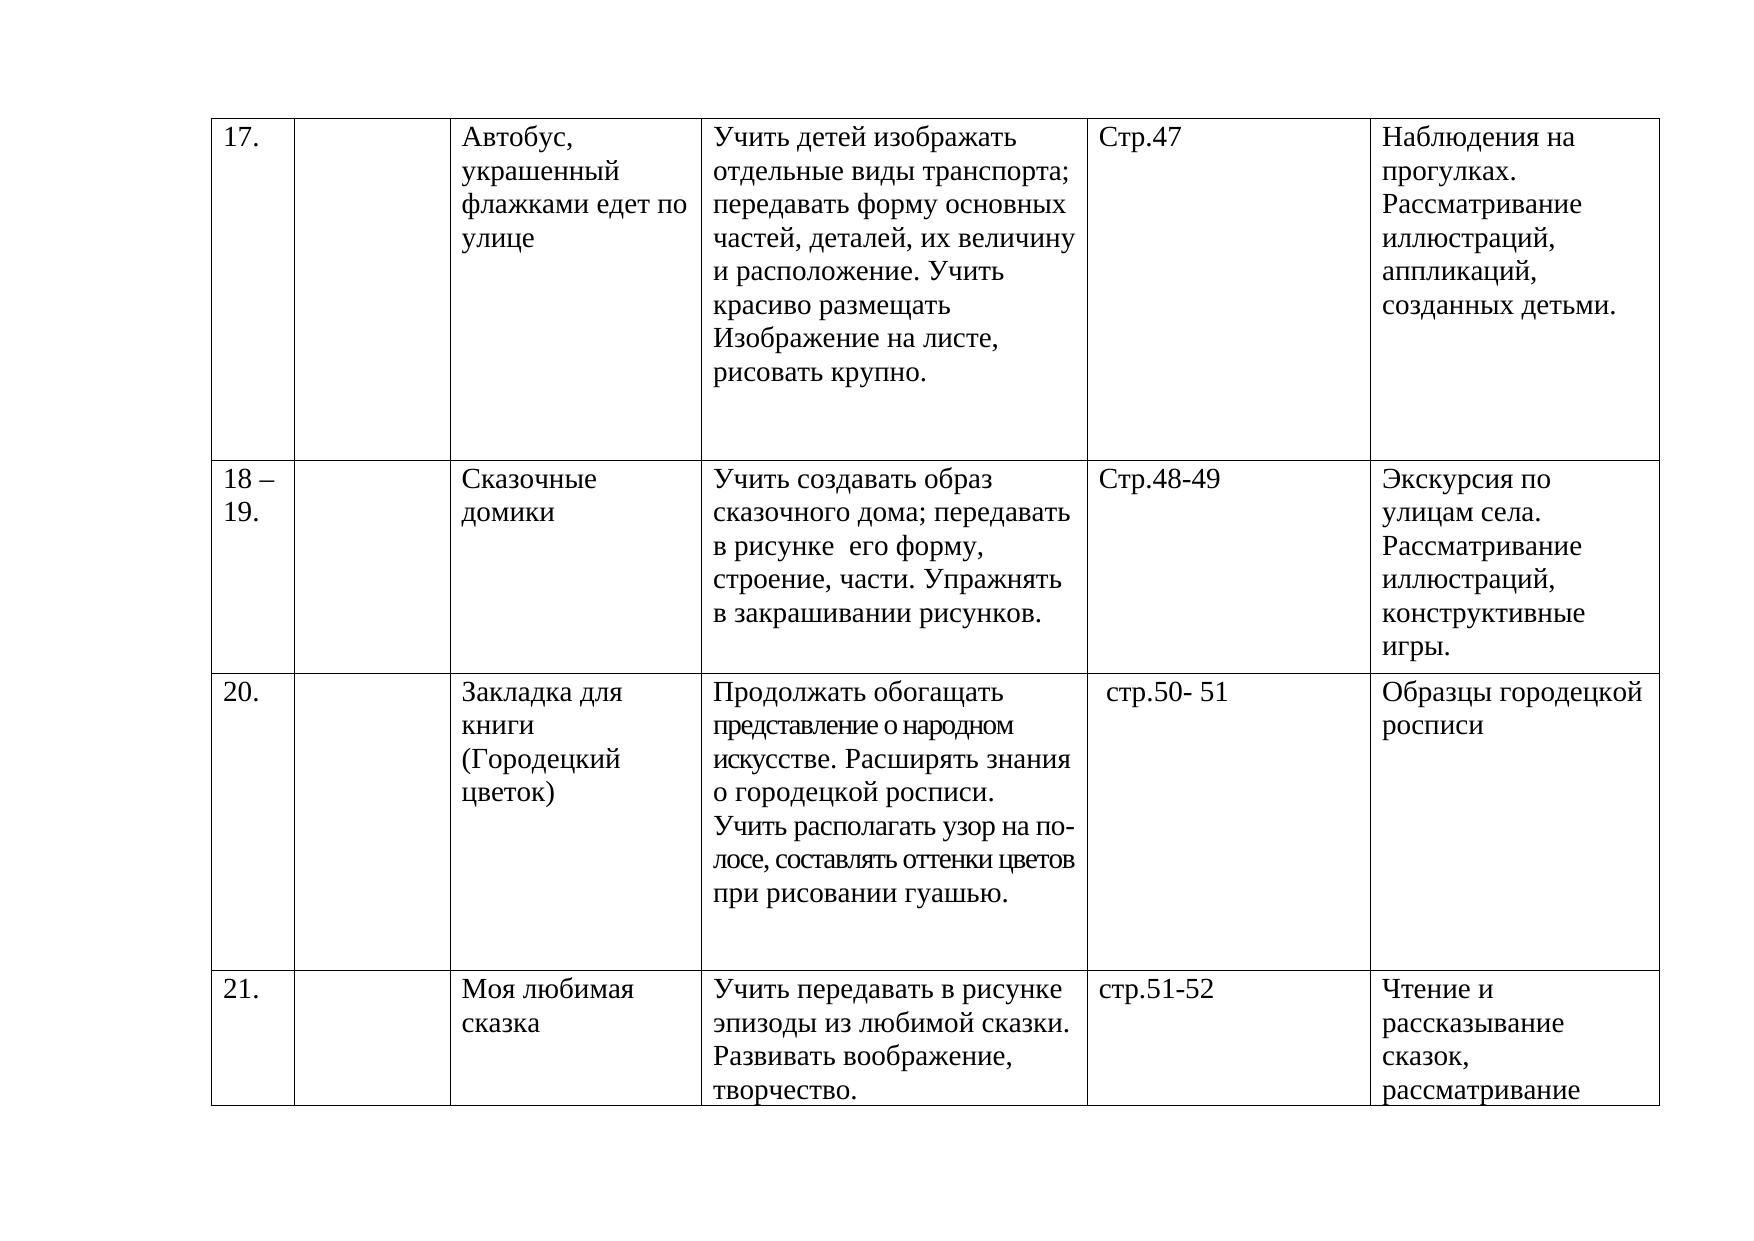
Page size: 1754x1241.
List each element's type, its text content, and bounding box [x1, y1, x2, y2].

table_cell [295, 119, 450, 460]
table_cell Моя любимая сказка [451, 971, 701, 1105]
table_cell Продолжать обогащать представление о народном искусстве. Расширять знания о городецкой росписи. Учить располагать узор на по­лосе, составлять оттенки цветов при рисовании гуашью. [702, 674, 1087, 970]
table_cell Сказочные домики [451, 461, 701, 673]
table_cell Учить создавать образ сказочного дома; передавать в рисунке его форму, строение, части. Упражнять в закрашивании рисунков. [702, 461, 1087, 673]
table_cell Закладка для книги (Городецкий цветок) [451, 674, 701, 970]
table_cell Чтение и рассказывание сказок, рассматривание [1371, 971, 1659, 1105]
table_cell Автобус, украшенный флажками едет по улице [451, 119, 701, 460]
table_cell [295, 674, 450, 970]
table_cell [295, 461, 450, 673]
table_cell [200, 118, 211, 1106]
table_cell [1665, 118, 1688, 1106]
table_cell Стр.47 [1088, 119, 1370, 460]
table_cell 17. [212, 119, 294, 460]
table_cell [177, 118, 200, 1106]
table_cell Образцы городецкой росписи [1371, 674, 1659, 970]
table_cell стр.51-52 [1088, 971, 1370, 1105]
table_cell Экскурсия по улицам села. Рассматривание иллюстраций, конструктивные игры. [1371, 461, 1659, 673]
table_cell Стр.48-49 [1088, 461, 1370, 673]
table_cell Учить передавать в рисунке эпизоды из любимой сказки. Развивать воображение, творчество. [702, 971, 1087, 1105]
table_cell стр.50- 51 [1088, 674, 1370, 970]
table_cell Учить детей изображать отдельные виды транспорта; передавать форму основных частей, деталей, их величину и расположение. Учить красиво размещать Изображение на листе, рисовать крупно. [702, 119, 1087, 460]
table_cell Наблюдения на прогулках. Рассматривание иллюстраций, аппликаций, созданных детьми. [1371, 119, 1659, 460]
table_cell 18 – 19. [212, 461, 294, 673]
table_cell [1660, 118, 1665, 1106]
table_cell 21. [212, 971, 294, 1105]
table_cell 20. [212, 674, 294, 970]
table_cell [295, 971, 450, 1105]
